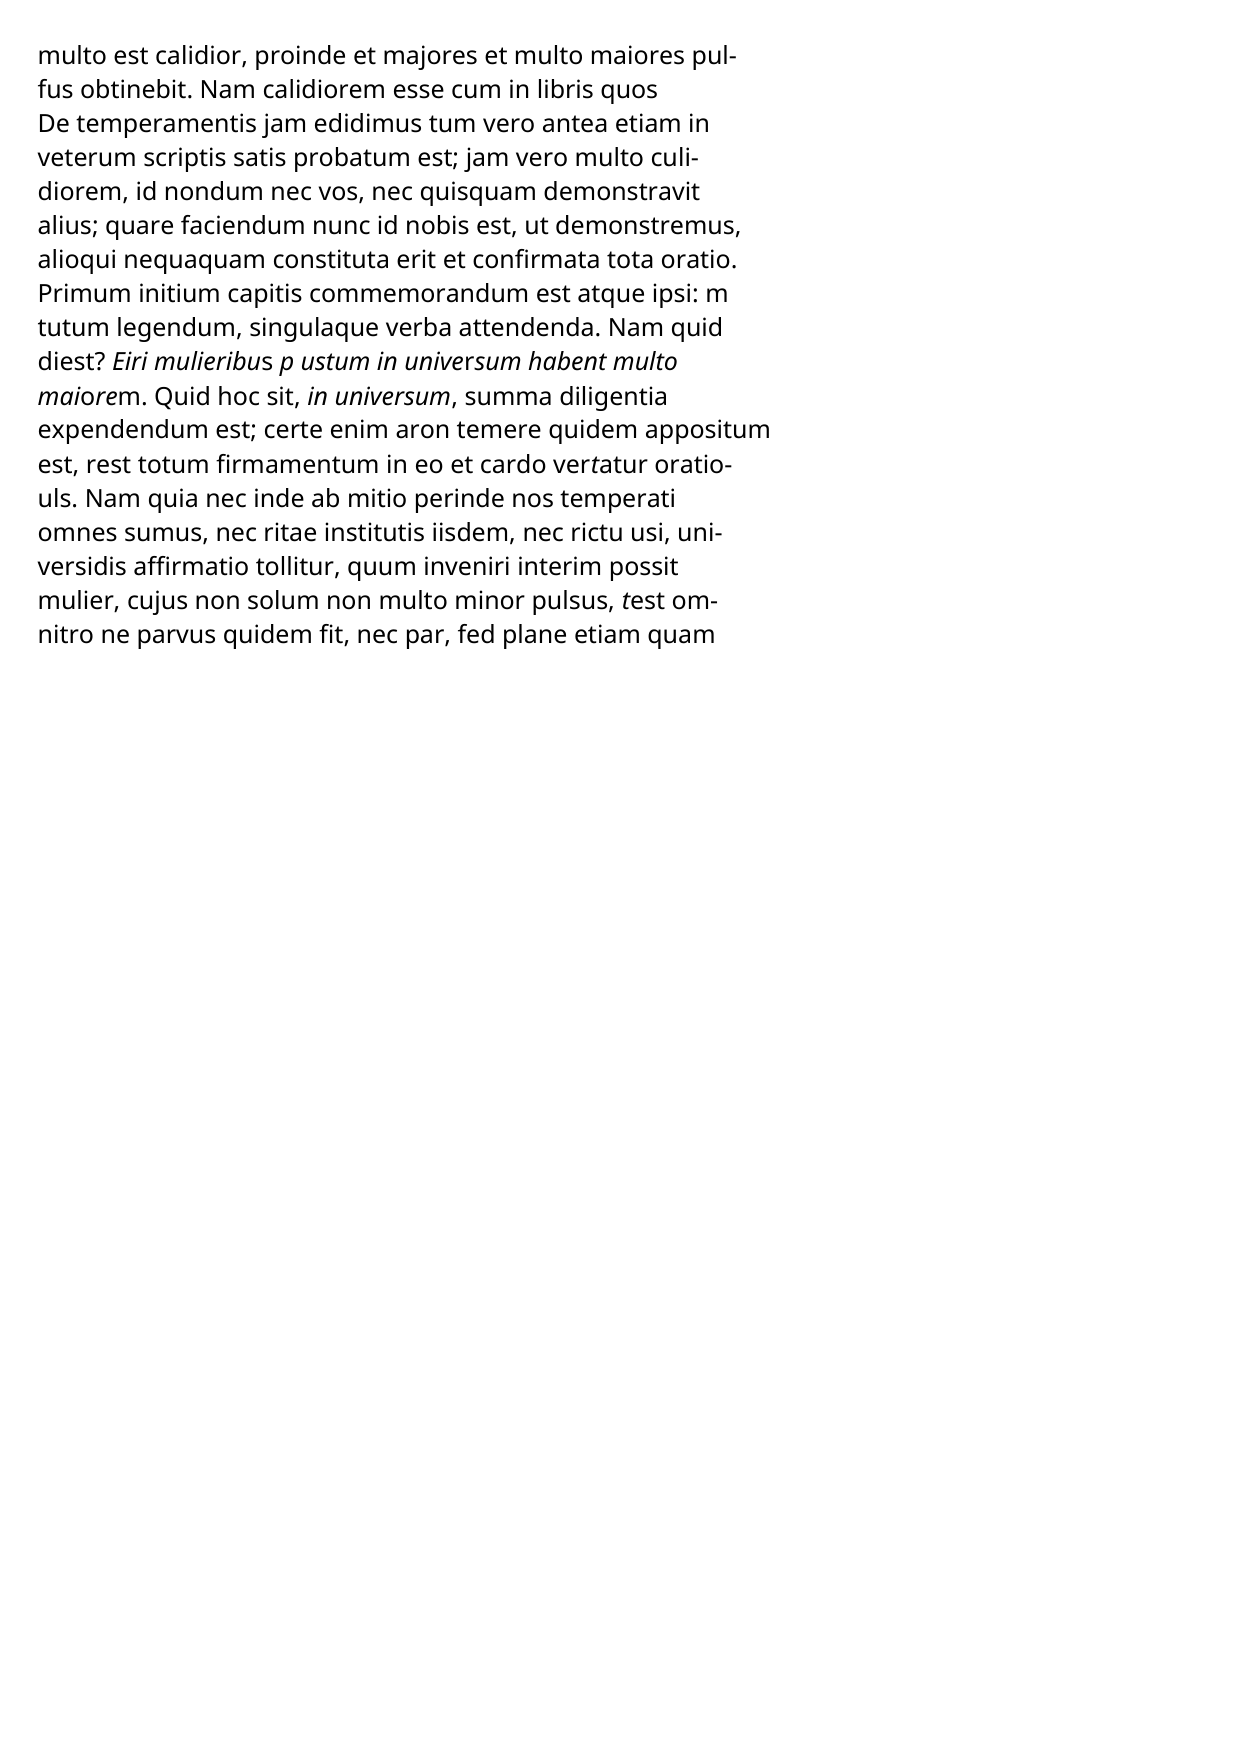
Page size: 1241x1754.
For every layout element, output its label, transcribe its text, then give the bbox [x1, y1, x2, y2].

text multo est calidior, proinde et majores et multo maiores pul- fus obtinebit. Nam calidiorem esse cum in libris quos De temperamentis jam edidimus tum vero antea etiam in veterum scriptis satis probatum est; jam vero multo culi- diorem, id nondum nec vos, nec quisquam demonstravit alius; quare faciendum nunc id nobis est, ut demonstremus, alioqui nequaquam constituta erit et confirmata tota oratio. Primum initium capitis commemorandum est atque ipsi: m tutum legendum, singulaque verba attendenda. Nam quid diest? Eiri mulieribus p ustum in universum habent multo maiorem. Quid hoc sit, in universum, summa diligentia expendendum est; certe enim aron temere quidem appositum est, rest totum firmamentum in eo et cardo vertatur oratio- uls. Nam quia nec inde ab mitio perinde nos temperati omnes sumus, nec ritae institutis iisdem, nec rictu usi, uni- versidis affirmatio tollitur, quum inveniri interim possit mulier, cujus non solum non multo minor pulsus, test om- nitro ne parvus quidem fit, nec par, fed plane etiam quam [37, 37, 1203, 651]
